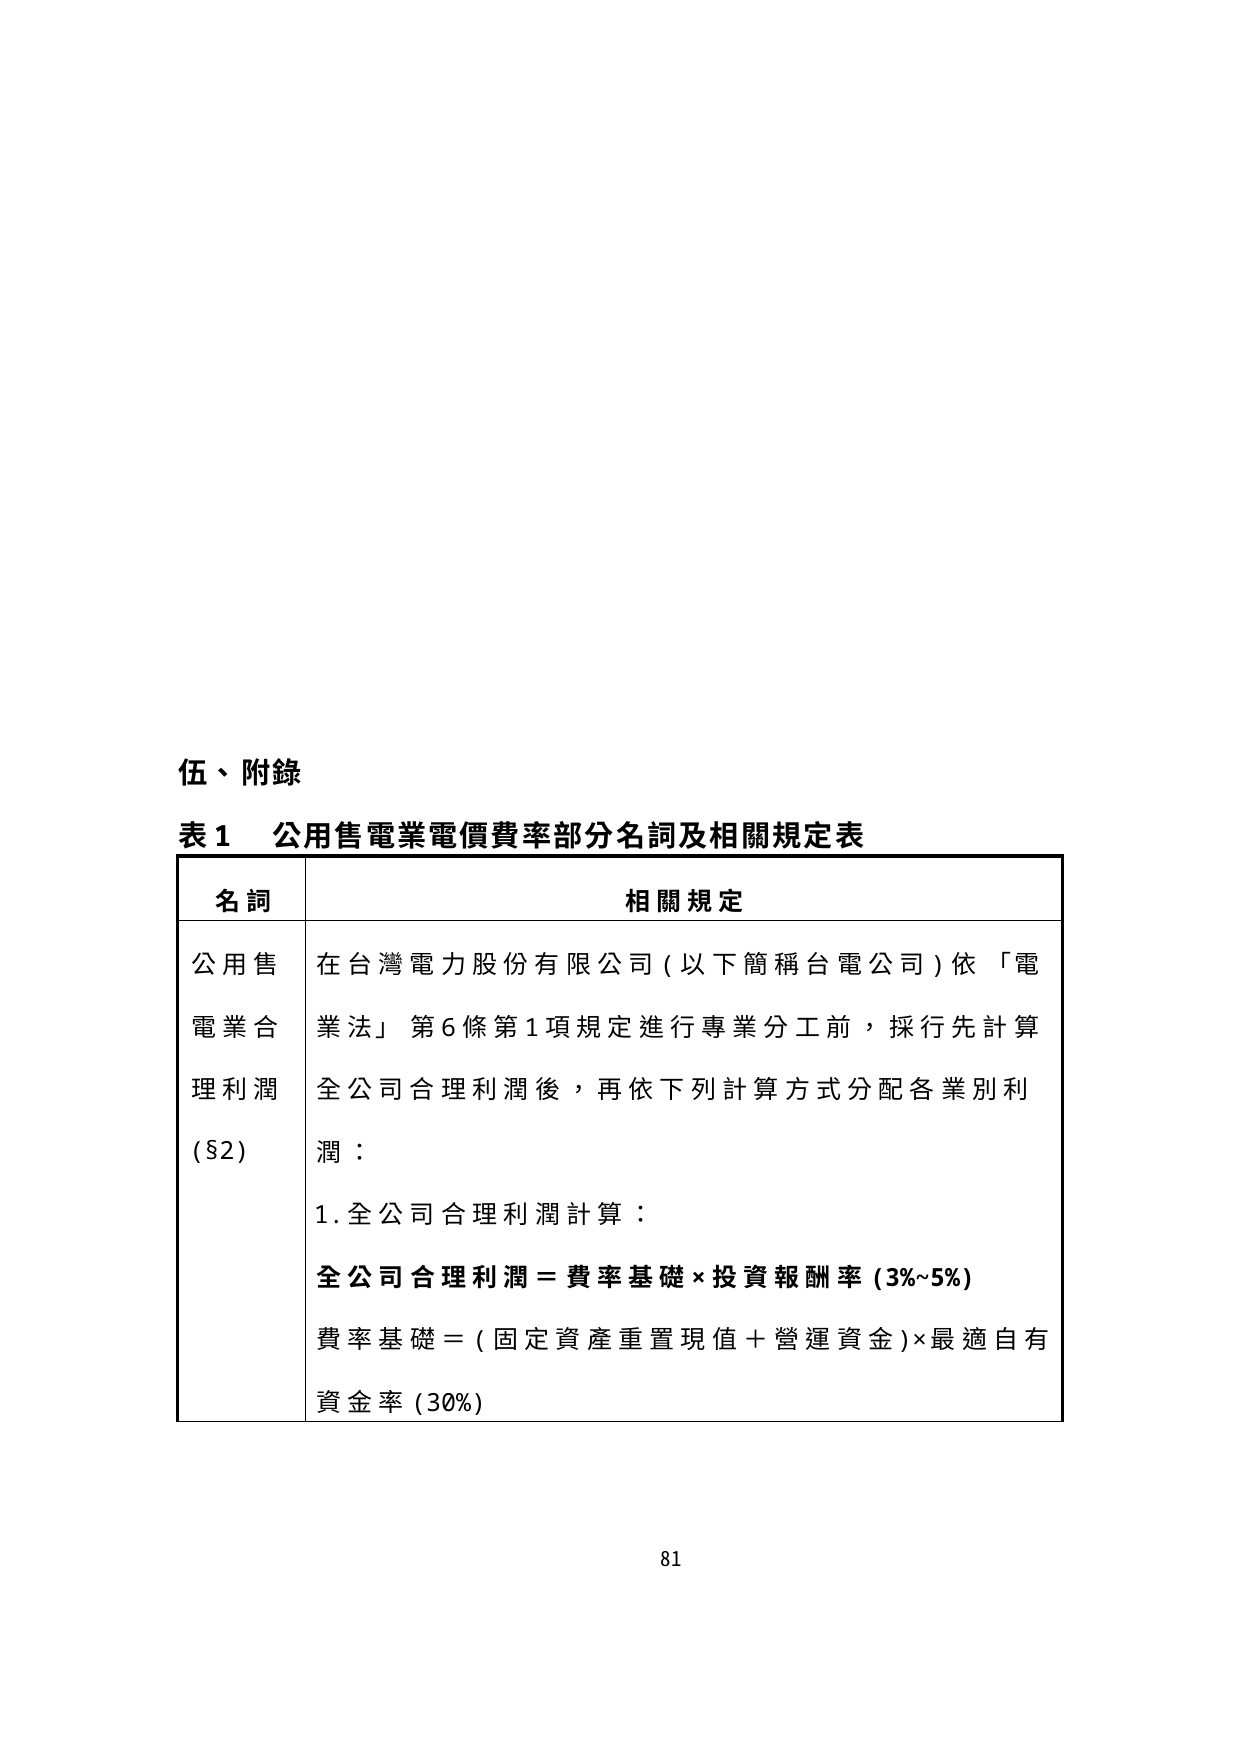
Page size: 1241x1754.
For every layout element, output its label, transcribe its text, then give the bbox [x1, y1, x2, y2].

table_cell 在台灣電力股份有限公司(以下簡稱台電公司)依「電業法」第6條第1項規定進行專業分工前，採行先計算全公司合理利潤後，再依下列計算方式分配各業別利潤： 1.全公司合理利潤計算： 全公司合理利潤＝費率基礎×投資報酬率(3%~5%) 費率基礎＝(固定資產重置現值＋營運資金)×最適自有資金率(30%) [306, 921, 1061, 1421]
text 表1 公用售電業電價費率部分名詞及相關規定表 [177, 792, 1063, 854]
table_header 相關規定 [306, 858, 1061, 920]
table_cell 公用售電業合理利潤(§2) [179, 921, 305, 1421]
table_header 名詞 [179, 858, 305, 920]
text 伍、附錄 [177, 729, 1063, 792]
